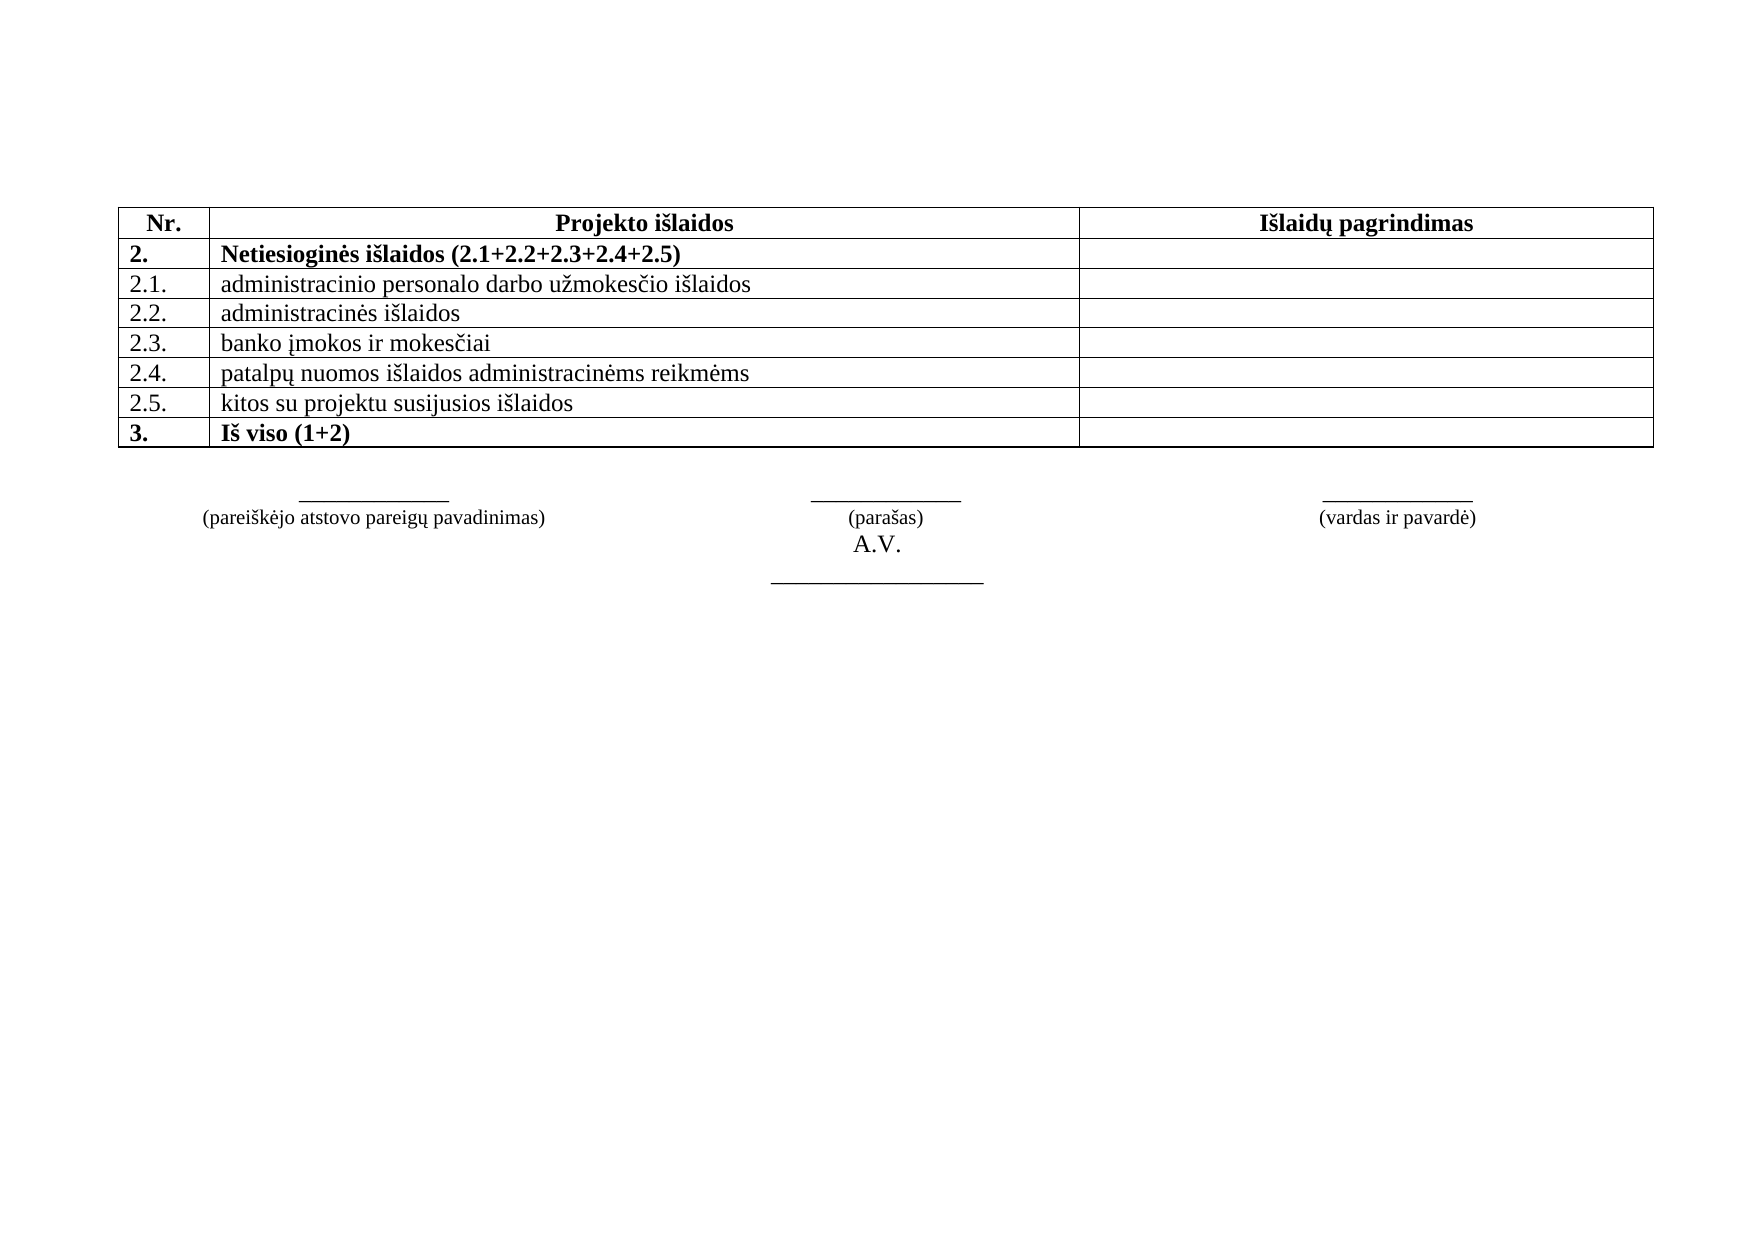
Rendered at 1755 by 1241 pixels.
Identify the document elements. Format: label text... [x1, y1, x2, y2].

table_cell [1080, 328, 1653, 357]
table_cell administracinio personalo darbo užmokesčio išlaidos [210, 269, 1079, 297]
table_cell Netiesioginės išlaidos (2.1+2.2+2.3+2.4+2.5) [210, 239, 1079, 268]
table_cell kitos su projektu susijusios išlaidos [210, 388, 1079, 417]
table_cell 2.2. [119, 299, 209, 327]
table_header ____________ (vardas ir pavardė) [1142, 476, 1653, 529]
table_header Išlaidų pagrindimas [1080, 208, 1653, 238]
table_cell 3. [119, 418, 209, 446]
table_cell [1080, 239, 1653, 268]
table_cell patalpų nuomos išlaidos administracinėms reikmėms [210, 358, 1079, 387]
text A.V. [118, 529, 1636, 558]
table_cell 2.5. [119, 388, 209, 417]
table_cell 2. [119, 239, 209, 268]
table_cell 2.4. [119, 358, 209, 387]
text _________________ [118, 558, 1636, 587]
table_cell [1080, 269, 1653, 297]
table_cell 2.1. [119, 269, 209, 297]
table_header Projekto išlaidos [210, 208, 1079, 238]
table_header ____________ (pareiškėjo atstovo pareigų pavadinimas) [118, 476, 630, 529]
table_cell [1080, 299, 1653, 327]
table_cell administracinės išlaidos [210, 299, 1079, 327]
table_cell Iš viso (1+2) [210, 418, 1079, 446]
table_header Nr. [119, 208, 209, 238]
table_header ____________ (parašas) [630, 476, 1142, 529]
table_cell [1080, 418, 1653, 446]
table_cell [1080, 388, 1653, 417]
table_cell 2.3. [119, 328, 209, 357]
table_cell banko įmokos ir mokesčiai [210, 328, 1079, 357]
table_cell [1080, 358, 1653, 387]
